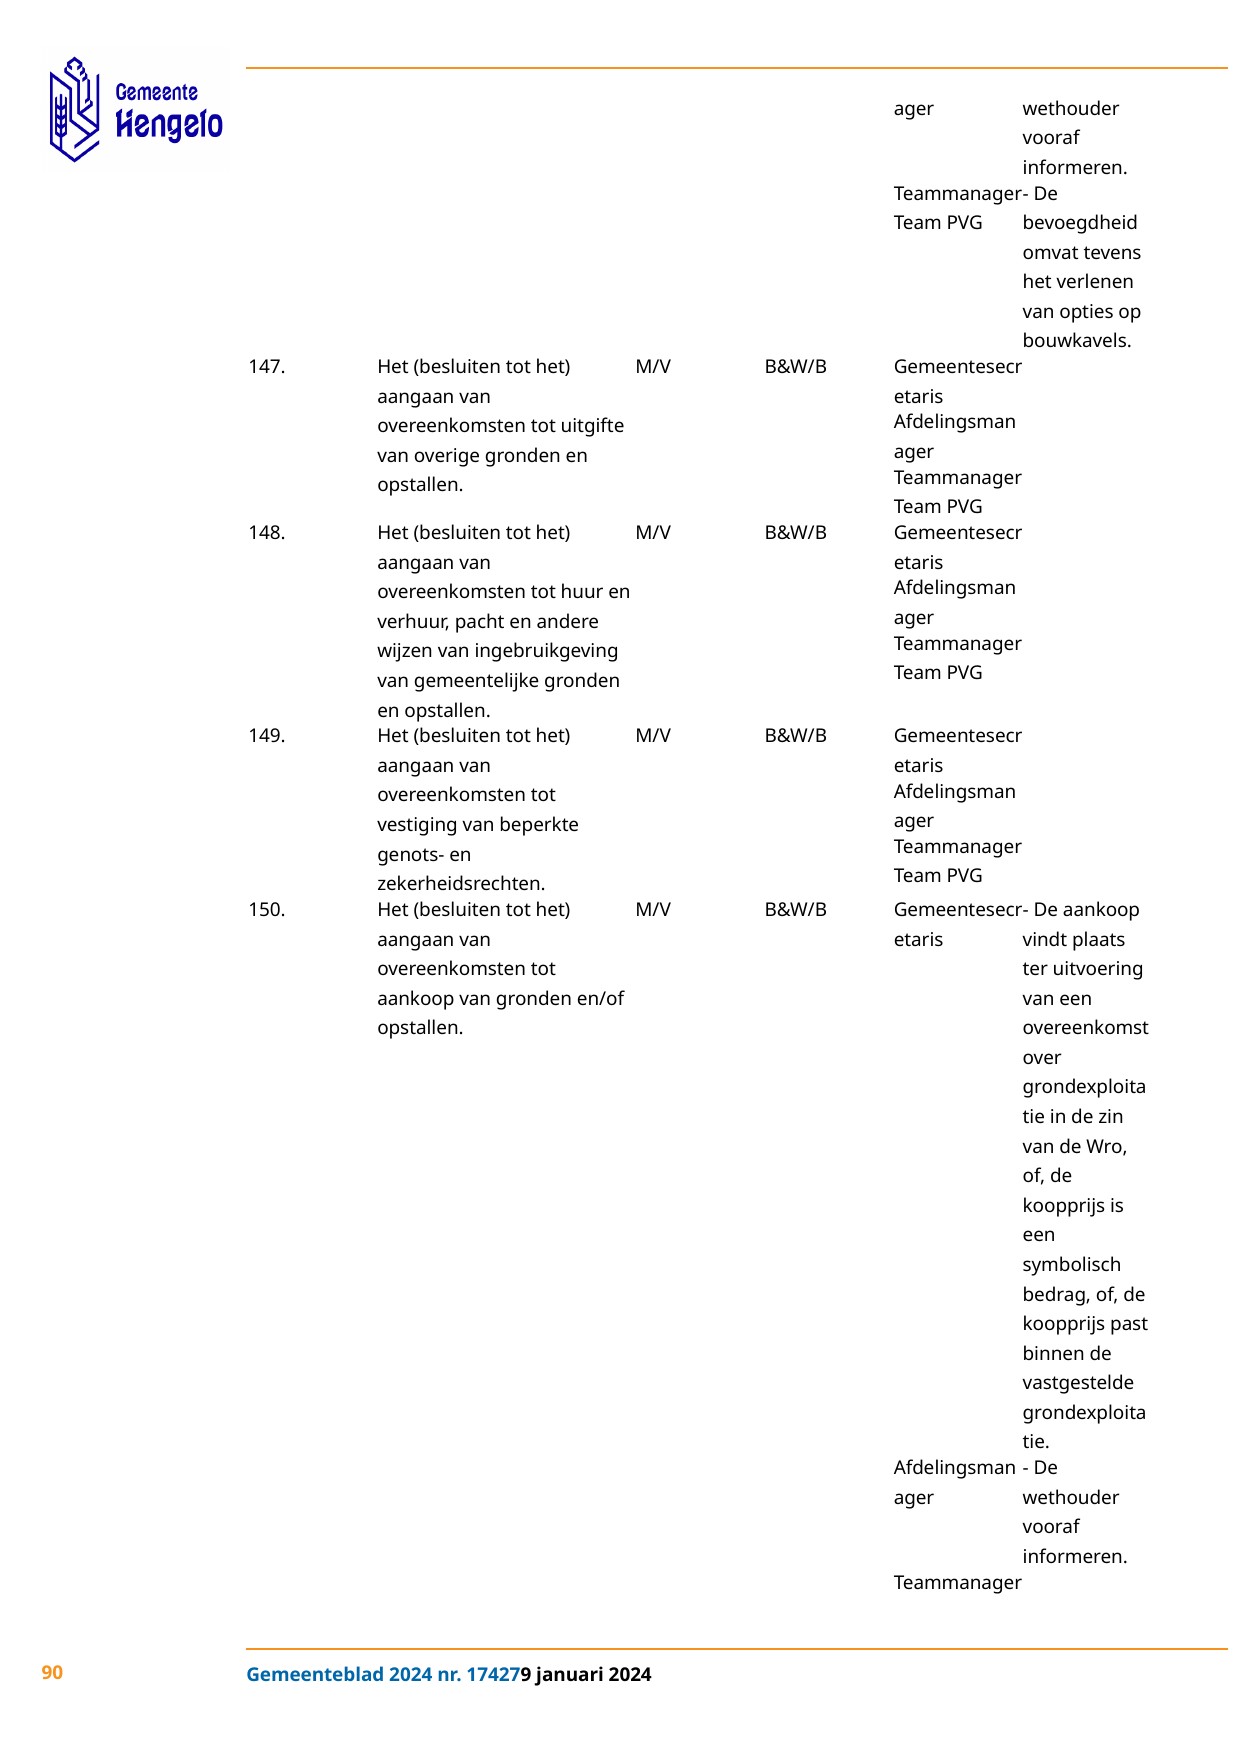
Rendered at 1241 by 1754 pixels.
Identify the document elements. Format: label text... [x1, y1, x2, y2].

table_cell Het (besluiten tot het) aangaan van overeenkomsten tot vestiging van beperkte genots- en zekerheidsrechten. [377, 723, 635, 896]
picture [41, 47, 231, 172]
table_cell [764, 95, 893, 353]
table_cell [635, 95, 764, 353]
table_cell [377, 95, 635, 353]
table_cell B&W/B [764, 723, 893, 896]
table_cell Teammanager Team PVG [894, 833, 1022, 896]
table_cell Gemeentesecretaris [894, 519, 1022, 574]
table_cell [1023, 723, 1152, 896]
table_cell - De aankoop vindt plaats ter uitvoering van een overeenkomst over grondexploitatie in de zin van de Wro, of, de koopprijs is een symbolisch bedrag, of, de koopprijs past binnen de vastgestelde grondexploitatie. [1023, 896, 1152, 1454]
table_cell Het (besluiten tot het) aangaan van overeenkomsten tot huur en verhuur, pacht en andere wijzen van ingebruikgeving van gemeentelijke gronden en opstallen. [377, 519, 635, 722]
table_cell [248, 95, 377, 353]
table_cell Teammanager Team PVG [894, 630, 1022, 722]
table_cell Afdelingsmanager [894, 409, 1022, 464]
table_cell Afdelingsmanager [894, 1454, 1022, 1569]
table_cell Afdelingsmanager [894, 575, 1022, 630]
table_cell Gemeentesecretaris [894, 353, 1022, 409]
table_cell - De wethouder vooraf informeren. [1023, 1454, 1152, 1569]
table_cell Teammanager Team PVG [894, 180, 1022, 353]
table_cell 150. [248, 896, 377, 1594]
table_cell wethouder vooraf informeren. [1023, 95, 1152, 180]
table_cell Teammanager Team PVG [894, 464, 1022, 519]
table_cell M/V [635, 353, 764, 519]
table_cell Gemeentesecretaris [894, 896, 1022, 1454]
table_cell M/V [635, 723, 764, 896]
table_cell ager [894, 95, 1022, 180]
table_cell [1023, 1569, 1152, 1594]
table_cell 149. [248, 723, 377, 896]
table_cell Het (besluiten tot het) aangaan van overeenkomsten tot uitgifte van overige gronden en opstallen. [377, 353, 635, 519]
table_cell [1023, 353, 1152, 519]
table_cell B&W/B [764, 353, 893, 519]
table_cell Gemeentesecretaris [894, 723, 1022, 778]
table_cell M/V [635, 896, 764, 1594]
table_cell M/V [635, 519, 764, 722]
table_cell - De bevoegdheid omvat tevens het verlenen van opties op bouwkavels. [1023, 180, 1152, 353]
table_cell B&W/B [764, 519, 893, 722]
table_cell [1023, 519, 1152, 722]
table_cell Afdelingsmanager [894, 778, 1022, 833]
table_cell Teammanager [894, 1569, 1022, 1594]
table_cell B&W/B [764, 896, 893, 1594]
table_cell 148. [248, 519, 377, 722]
table_cell 147. [248, 353, 377, 519]
table_cell Het (besluiten tot het) aangaan van overeenkomsten tot aankoop van gronden en/of opstallen. [377, 896, 635, 1594]
